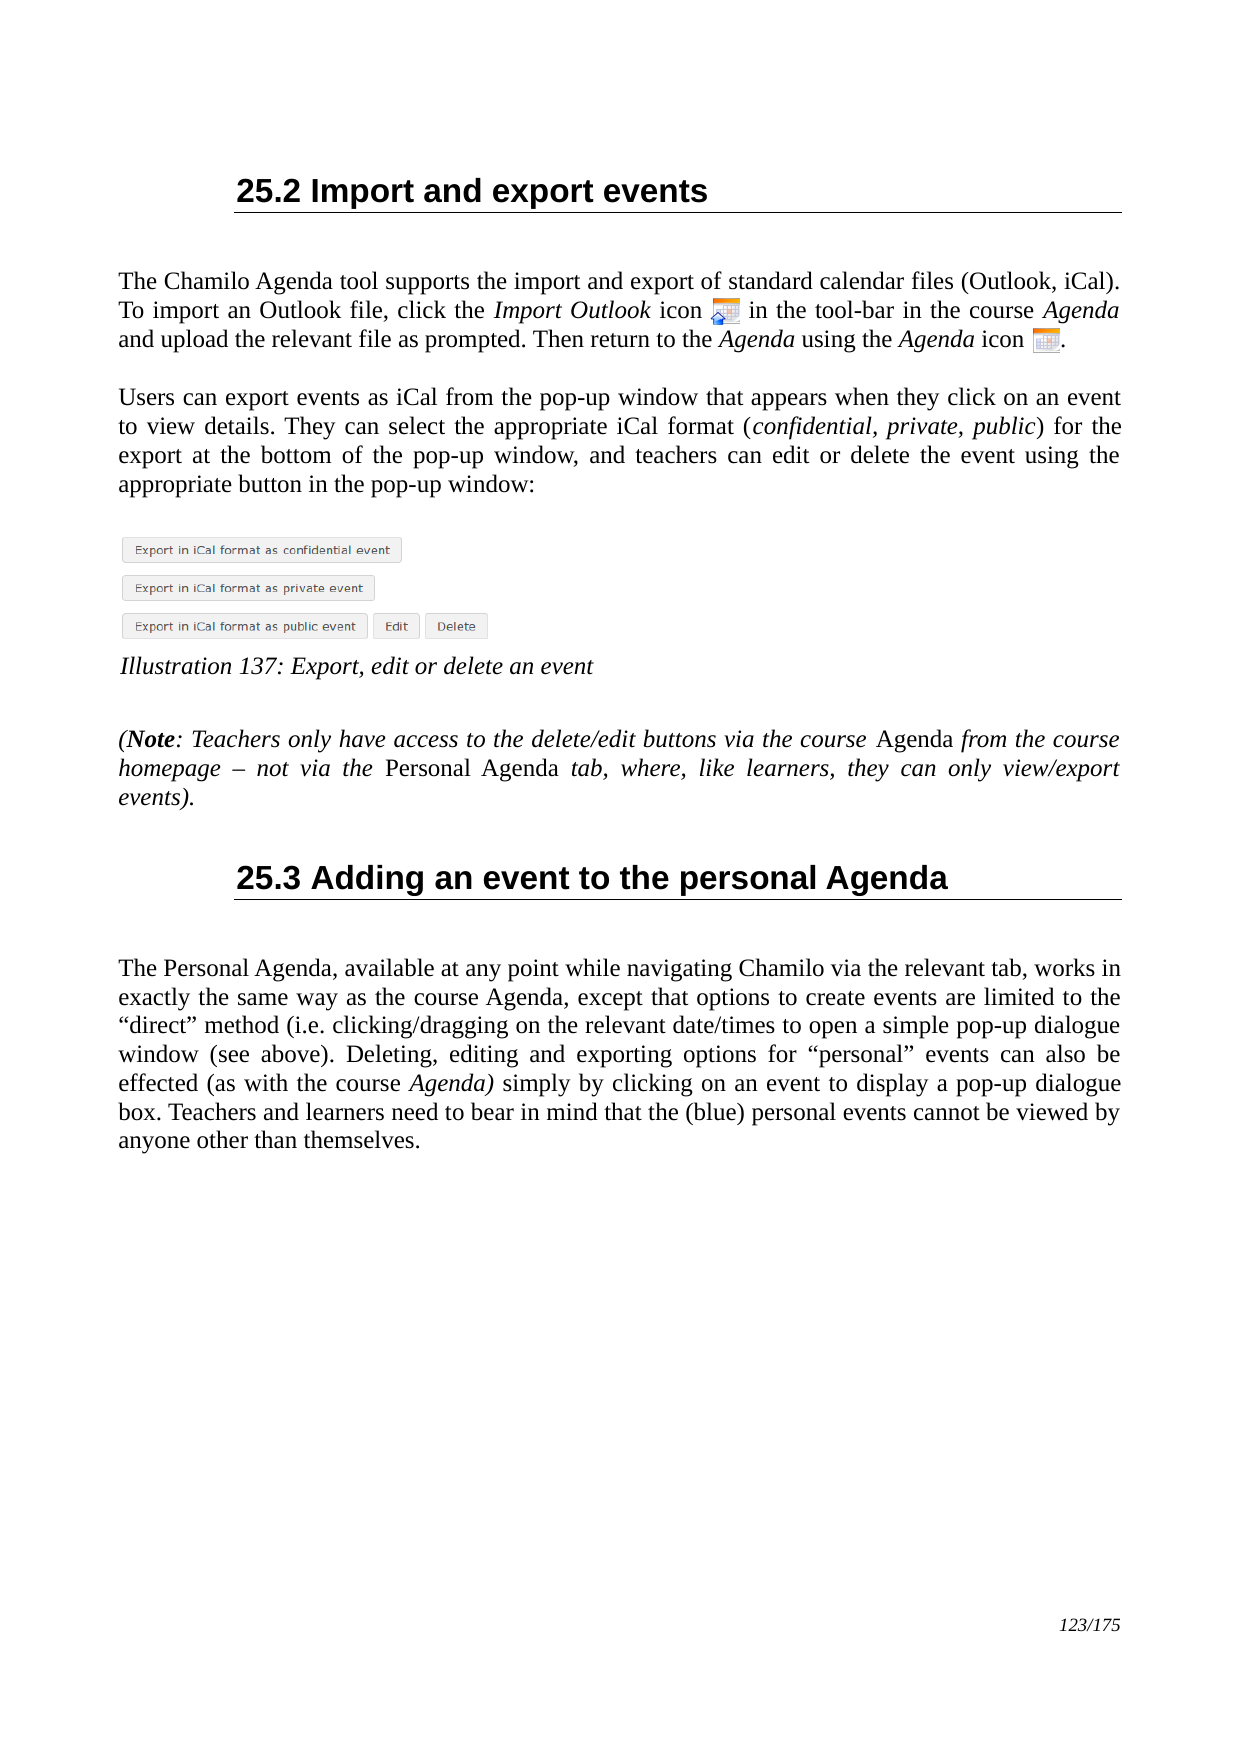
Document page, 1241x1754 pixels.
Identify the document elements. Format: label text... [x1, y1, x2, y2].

subtitle Adding an event to the personal Agenda [234, 858, 1122, 899]
subtitle Import and export events [234, 172, 1122, 212]
picture [1030, 324, 1060, 354]
picture [710, 294, 740, 325]
text Illustration 137: Export, edit or delete an event [120, 651, 1120, 679]
text The Chamilo Agenda tool supports the import and export of standard calendar files (Outlook, iCal). To import an Outlook file, click the Import Outlook icon in the tool-bar in the course Agenda and upload the relevant file as prompted. Then return to the Agenda using the Agenda icon . [118, 266, 1122, 354]
text Users can export events as iCal from the pop-up window that appears when they click on an event to view details. They can select the appropriate iCal format (confidential, private, public) for the export at the bottom of the pop-up window, and teachers can edit or delete the event using the appropriate button in the pop-up window: [118, 382, 1122, 497]
text The Personal Agenda, available at any point while navigating Chamilo via the relevant tab, works in exactly the same way as the course Agenda, except that options to create events are limited to the “direct” method (i.e. clicking/dragging on the relevant date/times to open a simple pop-up dialogue window (see above). Deleting, editing and exporting options for “personal” events can also be effected (as with the course Agenda) simply by clicking on an event to display a pop-up dialogue box. Teachers and learners need to bear in mind that the (blue) personal events cannot be viewed by anyone other than themselves. [118, 953, 1122, 1154]
text (Note: Teachers only have access to the delete/edit buttons via the course Agenda from the course homepage – not via the Personal Agenda tab, where, like learners, they can only view/export events). [118, 724, 1122, 811]
picture [119, 530, 496, 646]
